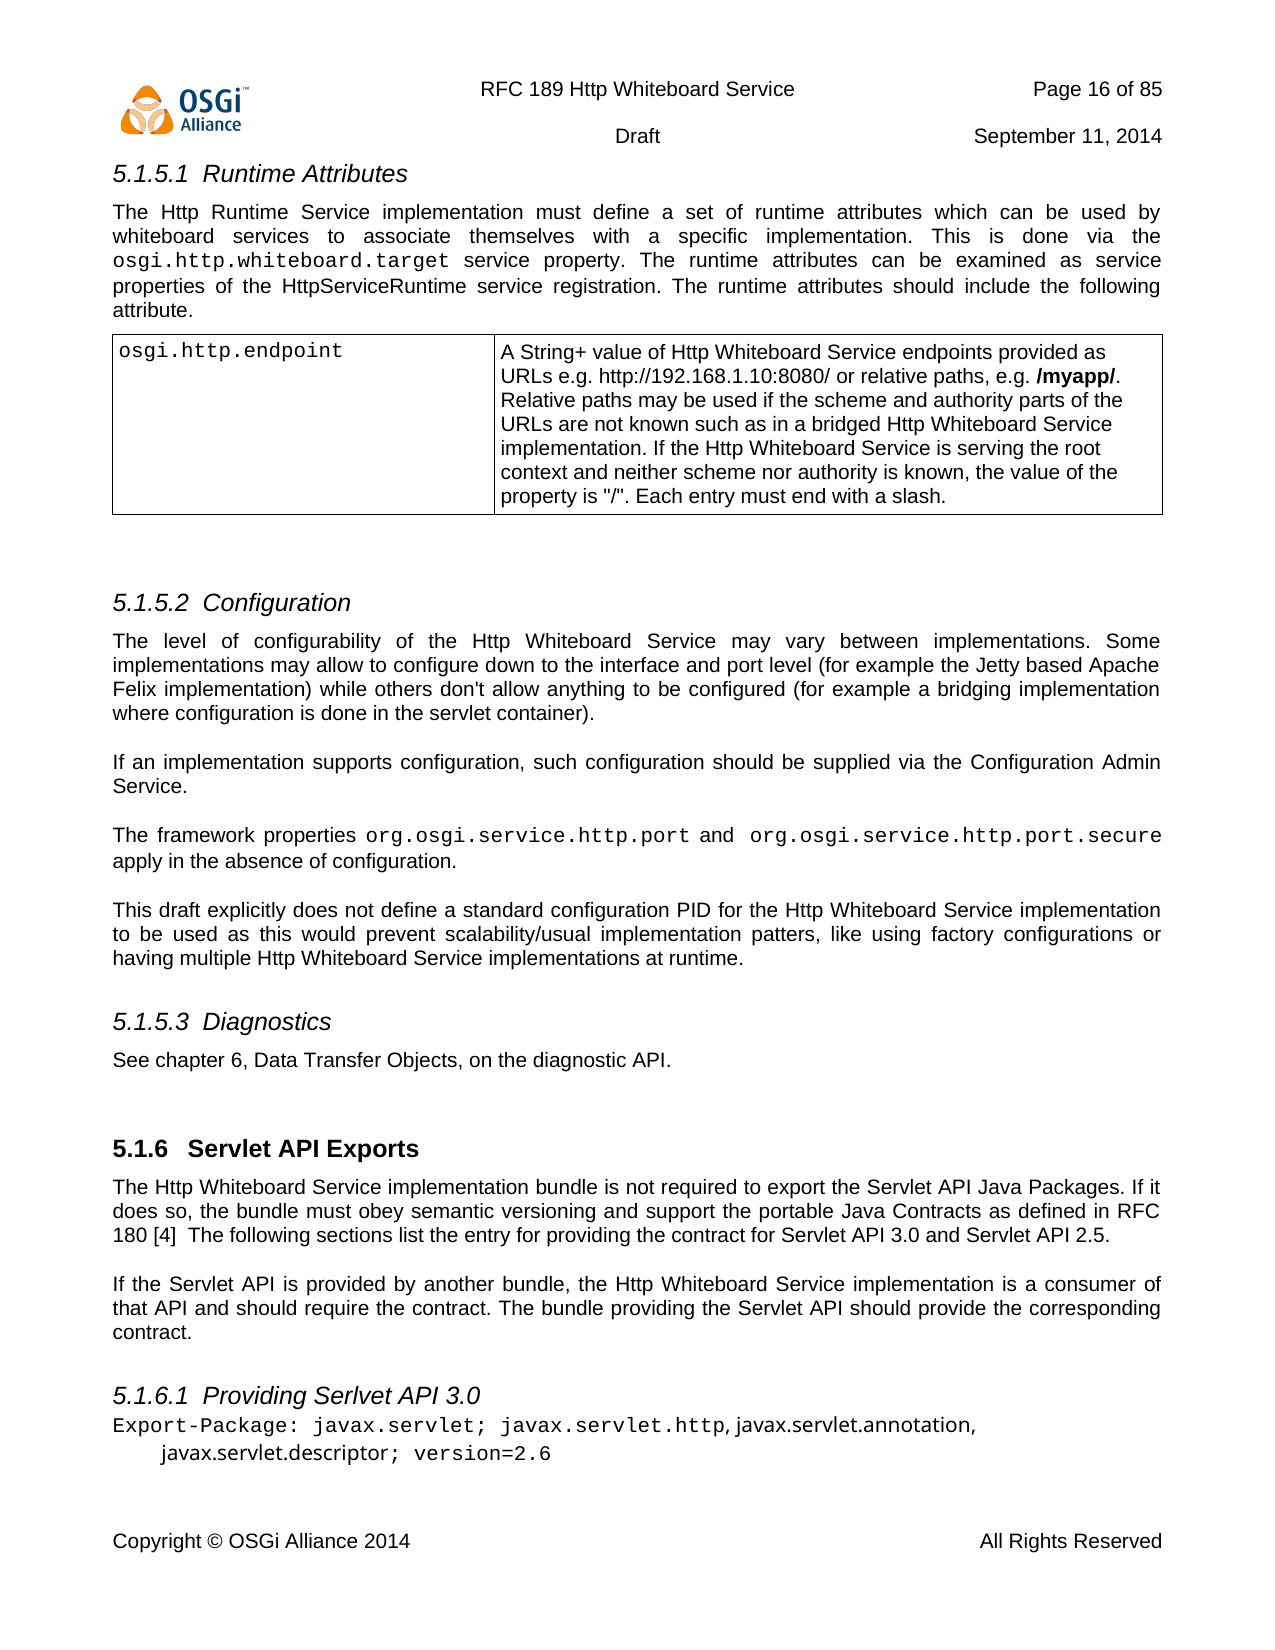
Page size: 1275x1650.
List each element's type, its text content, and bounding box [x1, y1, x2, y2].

table_header osgi.http.endpoint [113, 335, 494, 514]
text The level of configurability of the Http Whiteboard Service may vary between implementations. Some implementations may allow to configure down to the interface and port level (for example the Jetty based Apache Felix implementation) while others don't allow anything to be configured (for example a bridging implementation where configuration is done in the servlet container). [112, 629, 1162, 725]
subtitle Diagnostics [112, 1007, 1162, 1036]
text The framework properties org.osgi.service.http.port and org.osgi.service.http.port.secure apply in the absence of configuration. [112, 823, 1162, 872]
text If an implementation supports configuration, such configuration should be supplied via the Configuration Admin Service. [112, 750, 1162, 798]
text If the Servlet API is provided by another bundle, the Http Whiteboard Service implementation is a consumer of that API and should require the contract. The bundle providing the Servlet API should provide the corresponding contract. [112, 1272, 1162, 1343]
text This draft explicitly does not define a standard configuration PID for the Http Whiteboard Service implementation to be used as this would prevent scalability/usual implementation patters, like using factory configurations or having multiple Http Whiteboard Service implementations at runtime. [112, 897, 1162, 969]
text The Http Whiteboard Service implementation bundle is not required to export the Servlet API Java Packages. If it does so, the bundle must obey semantic versioning and support the portable Java Contracts as defined in RFC 180 [4]. The following sections list the entry for providing the contract for Servlet API 3.0 and Servlet API 2.5. [112, 1175, 1162, 1247]
subtitle Runtime Attributes [112, 159, 1162, 188]
picture [113, 78, 257, 142]
text Export-Package: javax.servlet; javax.servlet.http, javax.servlet.annotation, [112, 1410, 1162, 1438]
text See chapter 6, Data Transfer Objects, on the diagnostic API. [112, 1048, 1162, 1072]
subtitle Configuration [112, 588, 1162, 616]
text javax.servlet.descriptor; version=2.6 [112, 1438, 1162, 1467]
subtitle Servlet API Exports [112, 1133, 1162, 1162]
text The Http Runtime Service implementation must define a set of runtime attributes which can be used by whiteboard services to associate themselves with a specific implementation. This is done via the osgi.http.whiteboard.target service property. The runtime attributes can be examined as service properties of the HttpServiceRuntime service registration. The runtime attributes should include the following attribute. [112, 200, 1162, 322]
table_header A String+ value of Http Whiteboard Service endpoints provided as URLs e.g. http://192.168.1.10:8080/ or relative paths, e.g. /myapp/. Relative paths may be used if the scheme and authority parts of the URLs are not known such as in a bridged Http Whiteboard Service implementation. If the Http Whiteboard Service is serving the root context and neither scheme nor authority is known, the value of the property is "/". Each entry must end with a slash. [495, 335, 1162, 514]
subtitle Providing Serlvet API 3.0 [112, 1381, 1162, 1410]
